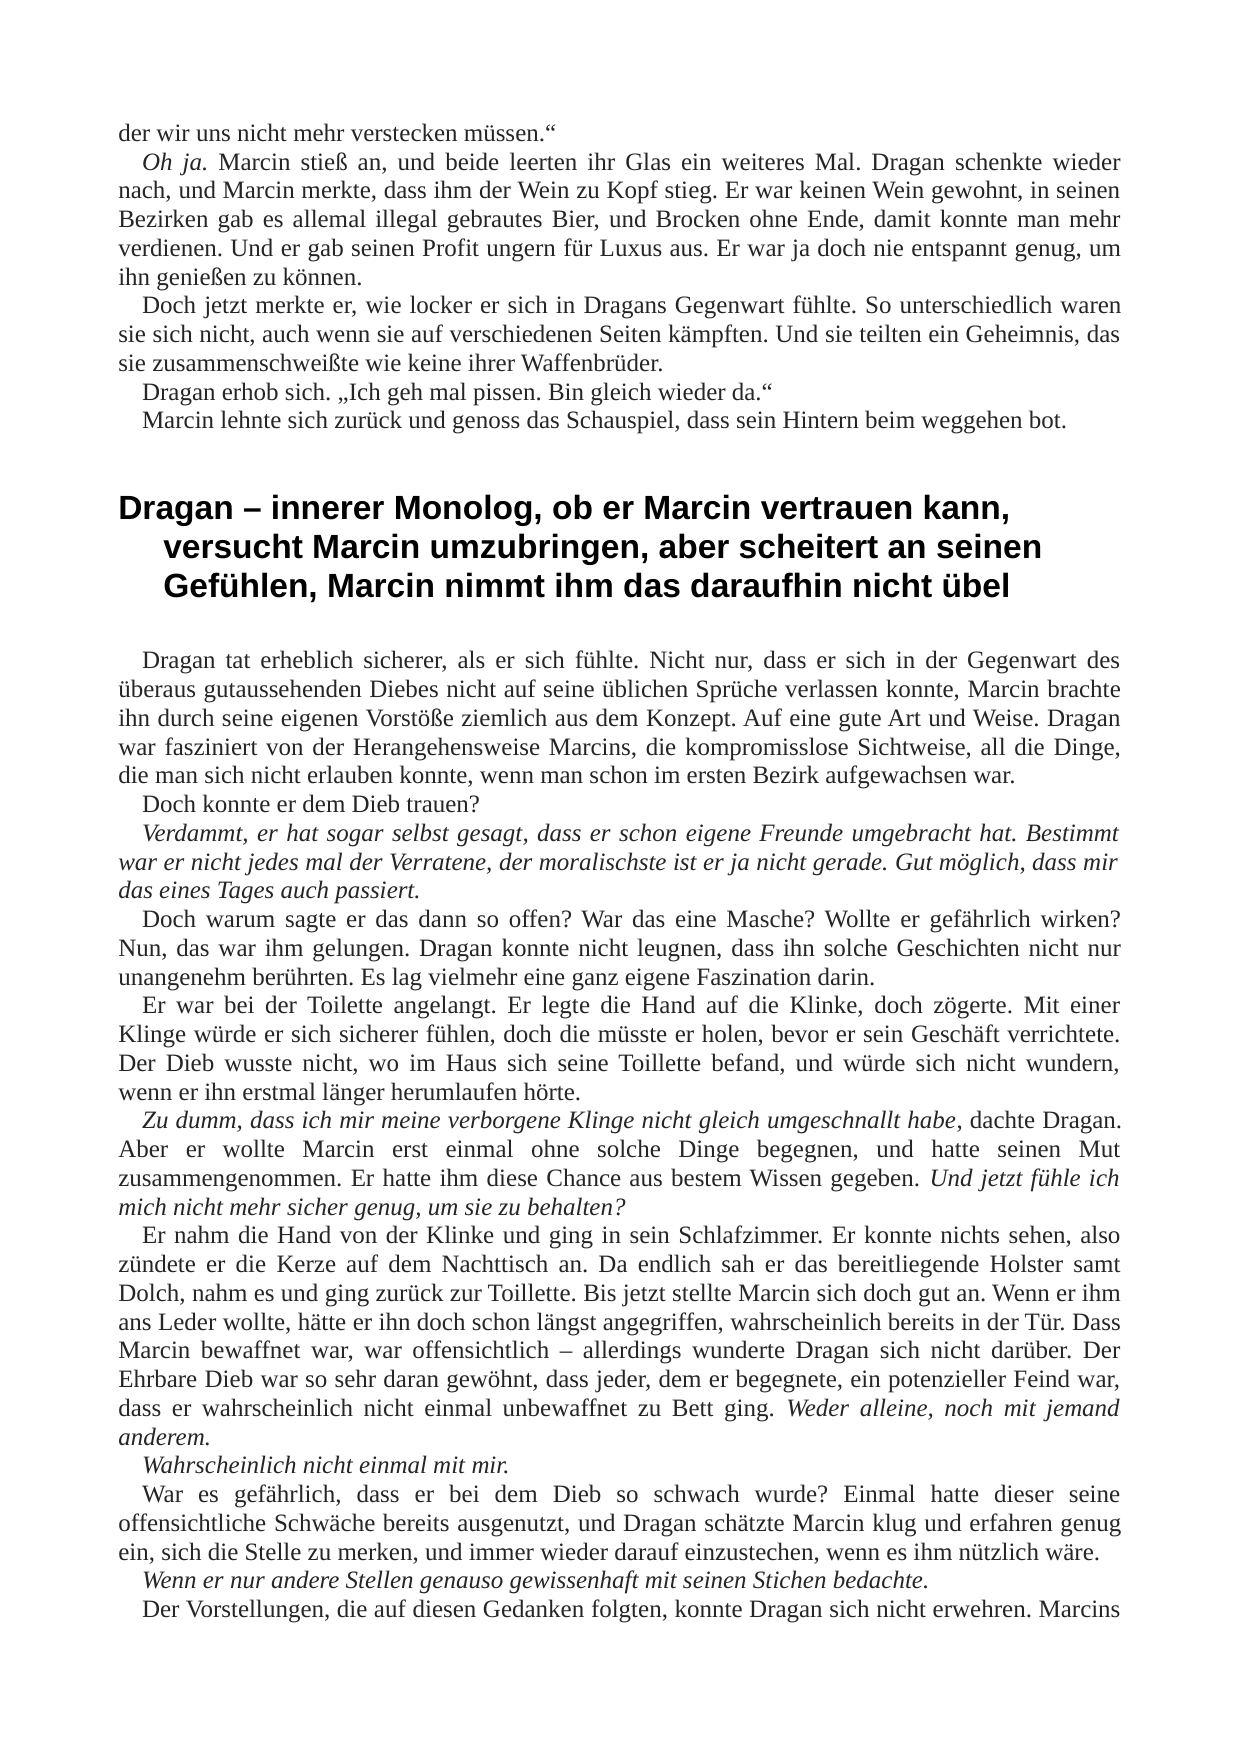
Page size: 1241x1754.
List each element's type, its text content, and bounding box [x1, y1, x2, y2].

text Wahrscheinlich nicht einmal mit mir. [118, 1450, 1122, 1479]
text Marcin lehnte sich zurück und genoss das Schauspiel, dass sein Hintern beim weggehen bot. [118, 406, 1122, 434]
text Oh ja. Marcin stieß an, und beide leerten ihr Glas ein weiteres Mal. Dragan schenkte wieder nach, und Marcin merkte, dass ihm der Wein zu Kopf stieg. Er war keinen Wein gewohnt, in seinen Bezirken gab es allemal illegal gebrautes Bier, und Brocken ohne Ende, damit konnte man mehr verdienen. Und er gab seinen Profit ungern für Luxus aus. Er war ja doch nie entspannt genug, um ihn genießen zu können. [118, 147, 1122, 291]
text Er war bei der Toilette angelangt. Er legte die Hand auf die Klinke, doch zögerte. Mit einer Klinge würde er sich sicherer fühlen, doch die müsste er holen, bevor er sein Geschäft verrichtete. Der Dieb wusste nicht, wo im Haus sich seine Toillette befand, und würde sich nicht wundern, wenn er ihn erstmal länger herumlaufen hörte. [118, 990, 1122, 1105]
text Dragan tat erheblich sicherer, als er sich fühlte. Nicht nur, dass er sich in der Gegenwart des überaus gutaussehenden Diebes nicht auf seine üblichen Sprüche verlassen konnte, Marcin brachte ihn durch seine eigenen Vorstöße ziemlich aus dem Konzept. Auf eine gute Art und Weise. Dragan war fasziniert von der Herangehensweise Marcins, die kompromisslose Sichtweise, all die Dinge, die man sich nicht erlauben konnte, wenn man schon im ersten Bezirk aufgewachsen war. [118, 645, 1122, 789]
text War es gefährlich, dass er bei dem Dieb so schwach wurde? Einmal hatte dieser seine offensichtliche Schwäche bereits ausgenutzt, und Dragan schätzte Marcin klug und erfahren genug ein, sich die Stelle zu merken, und immer wieder darauf einzustechen, wenn es ihm nützlich wäre. [118, 1479, 1122, 1565]
text Zu dumm, dass ich mir meine verborgene Klinge nicht gleich umgeschnallt habe, dachte Dragan. Aber er wollte Marcin erst einmal ohne solche Dinge begegnen, und hatte seinen Mut zusammengenommen. Er hatte ihm diese Chance aus bestem Wissen gegeben. Und jetzt fühle ich mich nicht mehr sicher genug, um sie zu behalten? [118, 1105, 1122, 1220]
text der wir uns nicht mehr verstecken müssen.“ [118, 118, 1122, 147]
text Doch konnte er dem Dieb trauen? [118, 789, 1122, 818]
text Dragan erhob sich. „Ich geh mal pissen. Bin gleich wieder da.“ [118, 377, 1122, 406]
text Wenn er nur andere Stellen genauso gewissenhaft mit seinen Stichen bedachte. [118, 1565, 1122, 1594]
text Er nahm die Hand von der Klinke und ging in sein Schlafzimmer. Er konnte nichts sehen, also zündete er die Kerze auf dem Nachttisch an. Da endlich sah er das bereitliegende Holster samt Dolch, nahm es und ging zurück zur Toillette. Bis jetzt stellte Marcin sich doch gut an. Wenn er ihm ans Leder wollte, hätte er ihn doch schon längst angegriffen, wahrscheinlich bereits in der Tür. Dass Marcin bewaffnet war, war offensichtlich – allerdings wunderte Dragan sich nicht darüber. Der Ehrbare Dieb war so sehr daran gewöhnt, dass jeder, dem er begegnete, ein potenzieller Feind war, dass er wahrscheinlich nicht einmal unbewaffnet zu Bett ging. Weder alleine, noch mit jemand anderem. [118, 1220, 1122, 1450]
subtitle Dragan – innerer Monolog, ob er Marcin vertrauen kann, versucht Marcin umzubringen, aber scheitert an seinen Gefühlen, Marcin nimmt ihm das daraufhin nicht übel [118, 488, 1122, 604]
text Verdammt, er hat sogar selbst gesagt, dass er schon eigene Freunde umgebracht hat. Bestimmt war er nicht jedes mal der Verratene, der moralischste ist er ja nicht gerade. Gut möglich, dass mir das eines Tages auch passiert. [118, 818, 1122, 904]
text Doch jetzt merkte er, wie locker er sich in Dragans Gegenwart fühlte. So unterschiedlich waren sie sich nicht, auch wenn sie auf verschiedenen Seiten kämpften. Und sie teilten ein Geheimnis, das sie zusammenschweißte wie keine ihrer Waffenbrüder. [118, 291, 1122, 377]
text Doch warum sagte er das dann so offen? War das eine Masche? Wollte er gefährlich wirken? Nun, das war ihm gelungen. Dragan konnte nicht leugnen, dass ihn solche Geschichten nicht nur unangenehm berührten. Es lag vielmehr eine ganz eigene Faszination darin. [118, 904, 1122, 990]
text Der Vorstellungen, die auf diesen Gedanken folgten, konnte Dragan sich nicht erwehren. Marcins [118, 1594, 1122, 1623]
